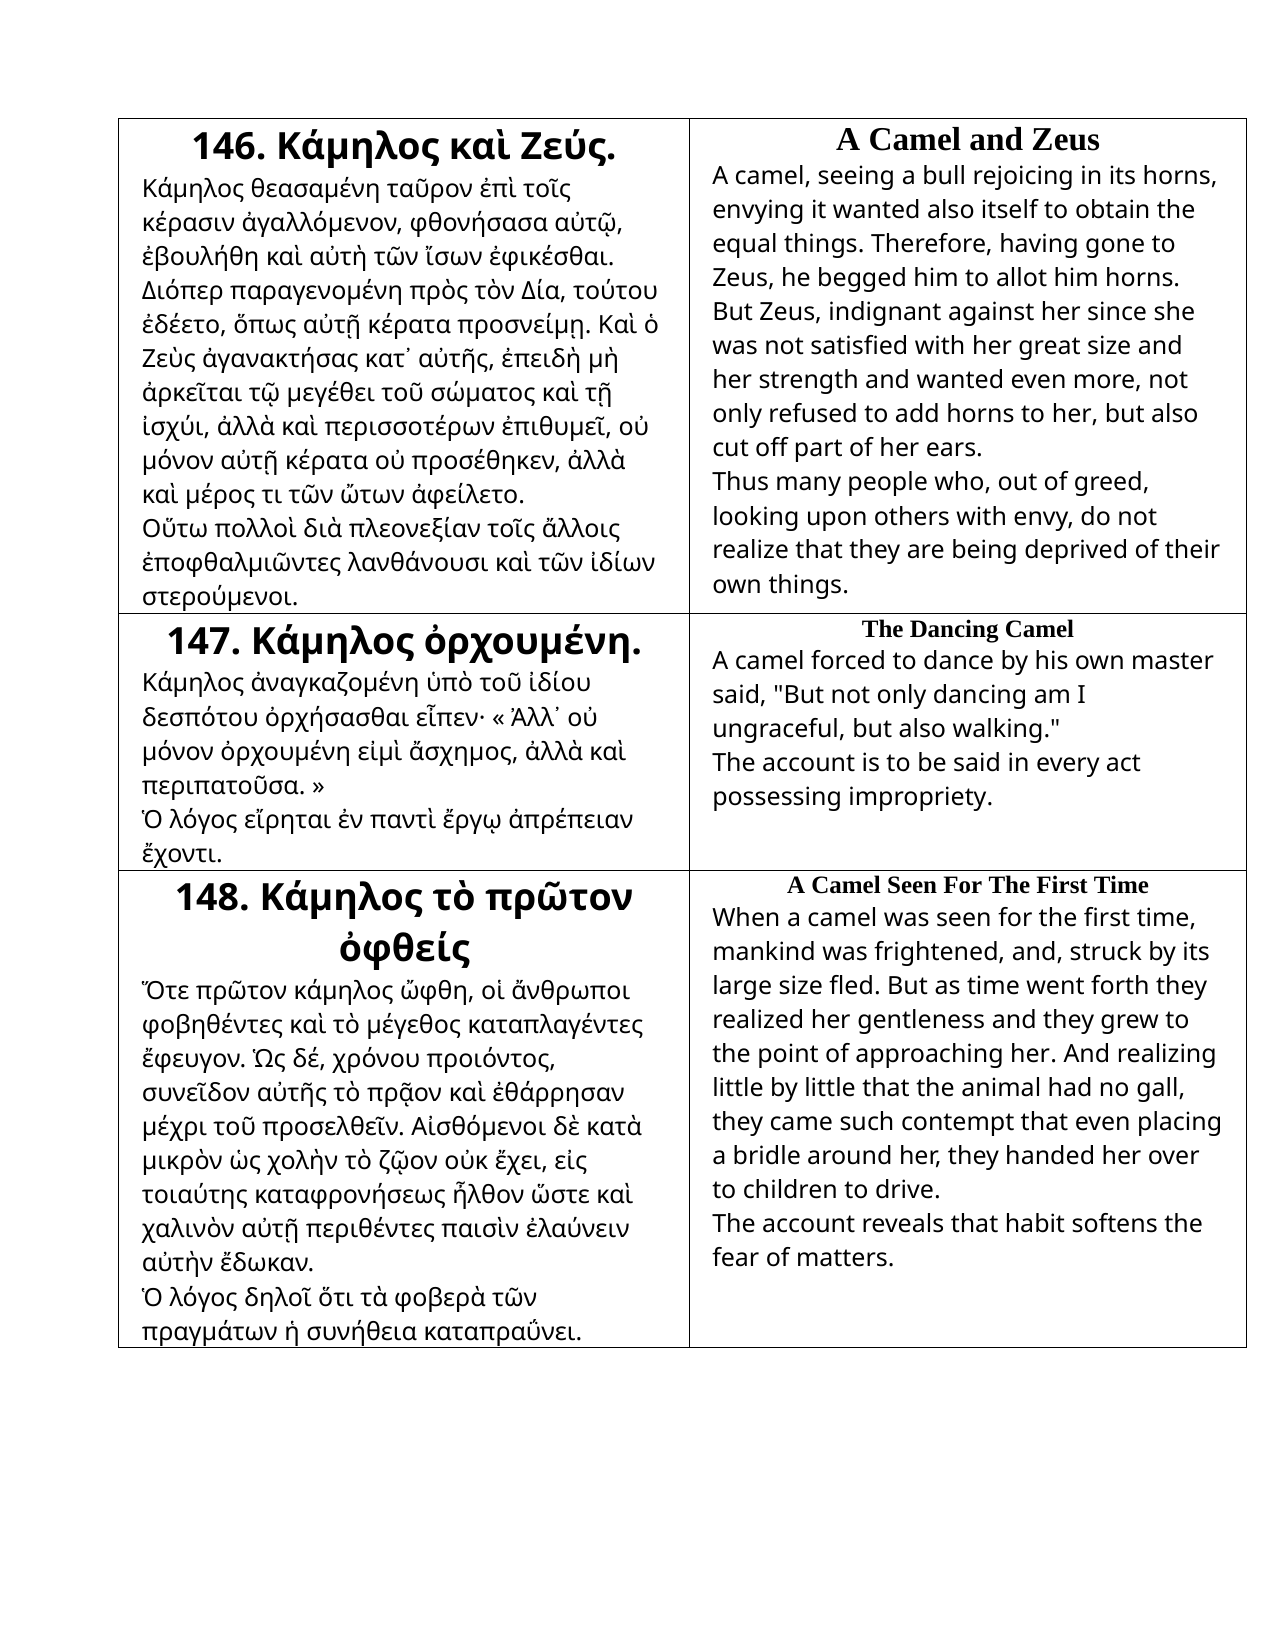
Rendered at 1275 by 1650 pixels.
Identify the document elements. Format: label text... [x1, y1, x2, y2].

table_cell A Camel and Zeus A camel, seeing a bull rejoicing in its horns, envying it wanted also itself to obtain the equal things. Therefore, having gone to Zeus, he begged him to allot him horns. But Zeus, indignant against her since she was not satisfied with her great size and her strength and wanted even more, not only refused to add horns to her, but also cut off part of her ears. Thus many people who, out of greed, looking upon others with envy, do not realize that they are being deprived of their own things. [690, 119, 1246, 613]
table_cell The Dancing Camel A camel forced to dance by his own master said, "But not only dancing am I ungraceful, but also walking." The account is to be said in every act possessing impropriety. [690, 614, 1246, 869]
table_cell A Camel Seen For The First Time When a camel was seen for the first time, mankind was frightened, and, struck by its large size fled. But as time went forth they realized her gentleness and they grew to the point of approaching her. And realizing little by little that the animal had no gall, they came such contempt that even placing a bridle around her, they handed her over to children to drive. The account reveals that habit softens the fear of matters. [690, 871, 1246, 1347]
table_cell 146. Κάμηλος καὶ Ζεύς. Κάμηλος θεασαμένη ταῦρον ἐπὶ τοῖς κέρασιν ἀγαλλόμενον, φθονήσασα αὐτῷ, ἐβουλήθη καὶ αὐτὴ τῶν ἴσων ἐφικέσθαι. Διόπερ παραγενομένη πρὸς τὸν Δία, τούτου ἐδέετο, ὅπως αὐτῇ κέρατα προσνείμῃ. Καὶ ὁ Ζεὺς ἀγανακτήσας κατ᾿ αὐτῆς, ἐπειδὴ μὴ ἀρκεῖται τῷ μεγέθει τοῦ σώματος καὶ τῇ ἰσχύι, ἀλλὰ καὶ περισσοτέρων ἐπιθυμεῖ, οὐ μόνον αὐτῇ κέρατα οὐ προσέθηκεν, ἀλλὰ καὶ μέρος τι τῶν ὤτων ἀφείλετο. Οὕτω πολλοὶ διὰ πλεονεξίαν τοῖς ἄλλοις ἐποφθαλμιῶντες λανθάνουσι καὶ τῶν ἰδίων στερούμενοι. [119, 119, 689, 613]
table_cell 147. Κάμηλος ὀρχουμένη. Κάμηλος ἀναγκαζομένη ὑπὸ τοῦ ἰδίου δεσπότου ὀρχήσασθαι εἶπεν· « Ἀλλ᾿ οὐ μόνον ὀρχουμένη εἰμὶ ἄσχημος, ἀλλὰ καὶ περιπατοῦσα. » Ὁ λόγος εἴρηται ἐν παντὶ ἔργῳ ἀπρέπειαν ἔχοντι. [119, 614, 689, 869]
table_cell 148. Κάμηλος τὸ πρῶτον ὀφθείς Ὅτε πρῶτον κάμηλος ὤφθη, οἱ ἄνθρωποι φοβηθέντες καὶ τὸ μέγεθος καταπλαγέντες ἔφευγον. Ὡς δέ, χρόνου προιόντος, συνεῖδον αὐτῆς τὸ πρᾷον καὶ ἐθάρρησαν μέχρι τοῦ προσελθεῖν. Αἰσθόμενοι δὲ κατὰ μικρὸν ὡς χολὴν τὸ ζῷον οὐκ ἔχει, εἰς τοιαύτης καταφρονήσεως ἦλθον ὥστε καὶ χαλινὸν αὐτῇ περιθέντες παισὶν ἐλαύνειν αὐτὴν ἔδωκαν. Ὁ λόγος δηλοῖ ὅτι τὰ φοβερὰ τῶν πραγμάτων ἡ συνήθεια καταπραΰνει. [119, 871, 689, 1347]
